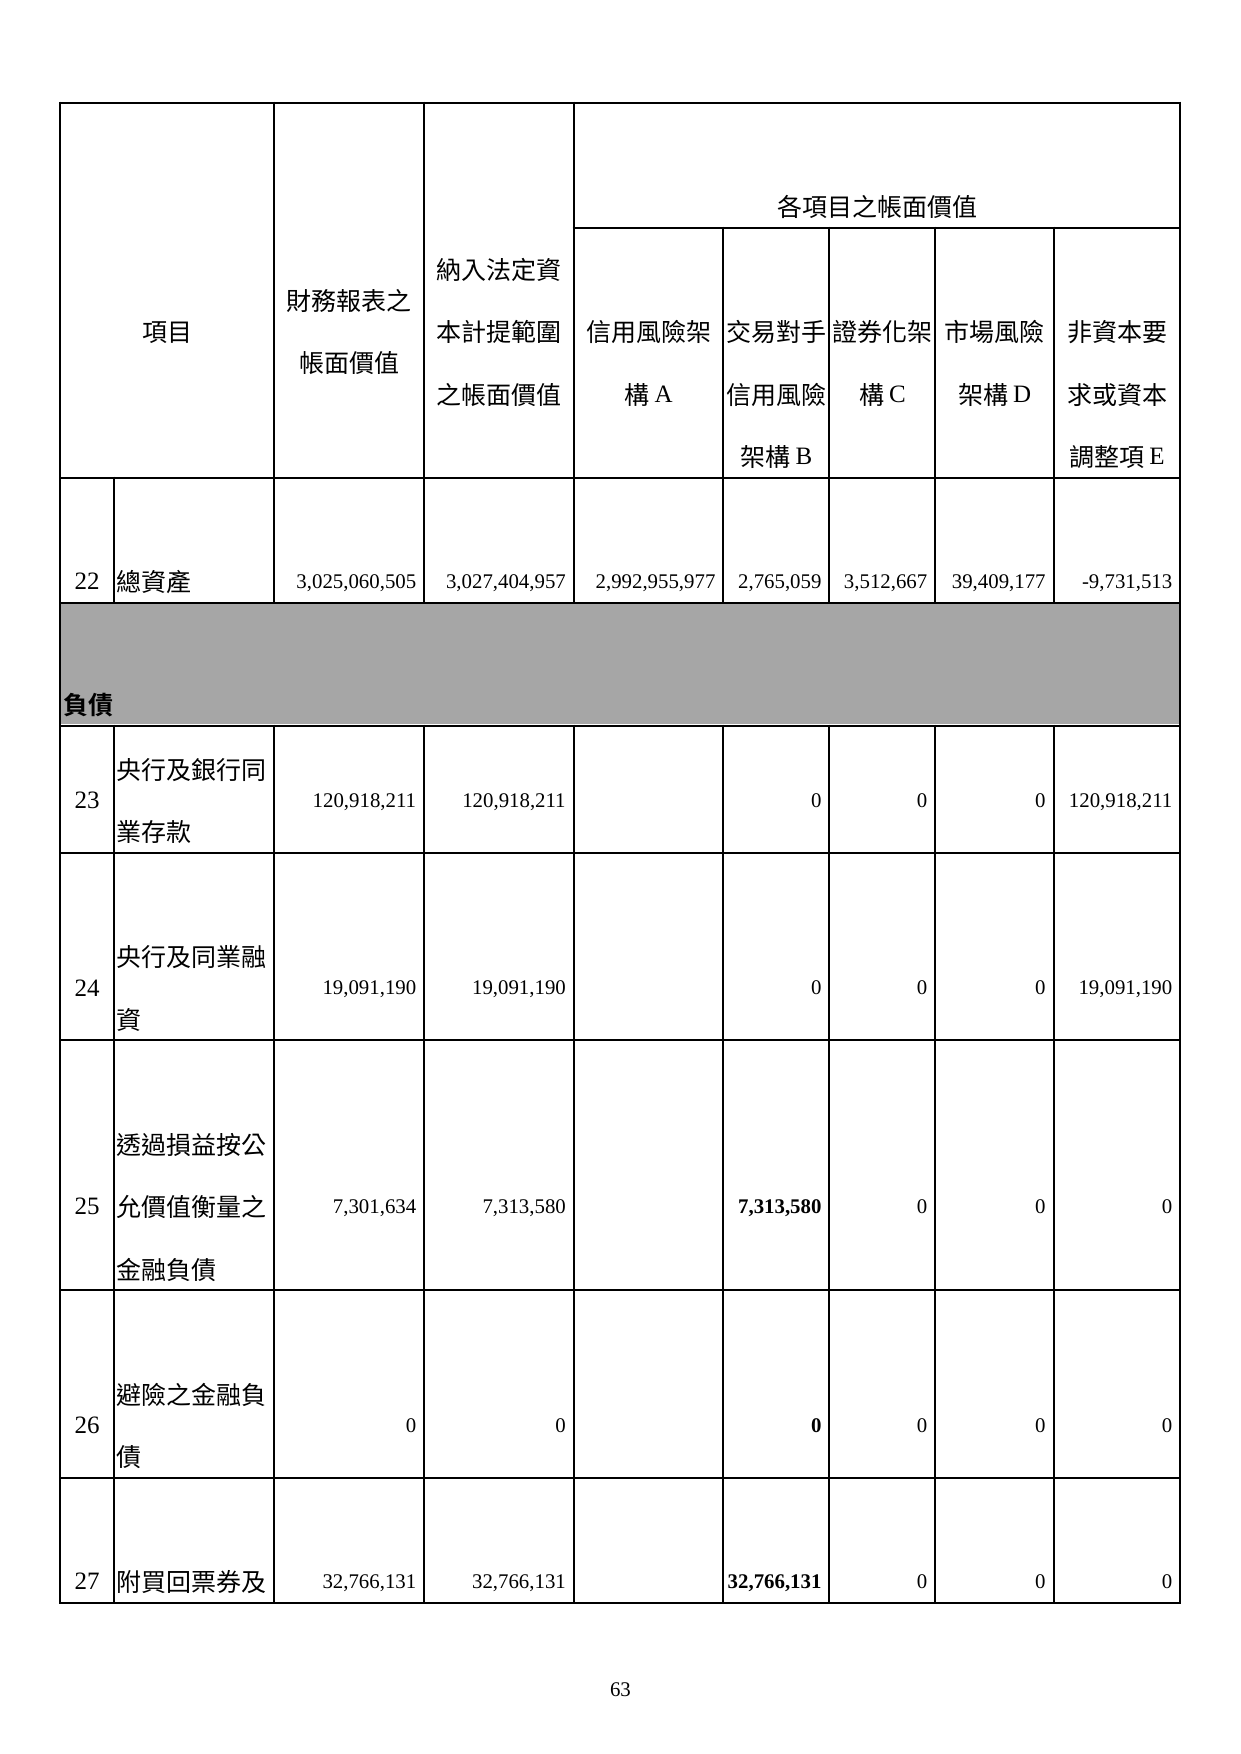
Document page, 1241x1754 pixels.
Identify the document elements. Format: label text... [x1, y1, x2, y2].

table_cell 市場風險架構D [936, 229, 1053, 477]
table_cell 26 [61, 1291, 113, 1477]
table_cell 7,301,634 [275, 1041, 423, 1289]
table_cell 交易對手信用風險架構B [724, 229, 828, 477]
table_cell 27 [61, 1479, 113, 1602]
table_cell 19,091,190 [425, 854, 573, 1039]
table_cell 32,766,131 [724, 1479, 828, 1602]
table_cell 32,766,131 [275, 1479, 423, 1602]
table_cell 避險之金融負債 [115, 1291, 273, 1477]
table_cell 0 [936, 1041, 1053, 1289]
table_header 項目 [61, 104, 273, 477]
table_header 各項目之帳面價值 [575, 104, 1179, 227]
table_cell 0 [936, 727, 1053, 852]
table_cell 非資本要求或資本調整項E [1055, 229, 1179, 477]
table_cell 3,027,404,957 [425, 479, 573, 602]
table_cell 0 [1055, 1041, 1179, 1289]
table_cell 19,091,190 [275, 854, 423, 1039]
table_cell 證券化架構C [830, 229, 934, 477]
table_cell 0 [724, 854, 828, 1039]
table_cell 0 [425, 1291, 573, 1477]
table_cell 0 [830, 1479, 934, 1602]
table_cell 信用風險架構A [575, 229, 722, 477]
table_cell 0 [830, 1041, 934, 1289]
table_cell 0 [830, 1291, 934, 1477]
table_cell 3,512,667 [830, 479, 934, 602]
table_cell [575, 1291, 722, 1477]
table_cell 0 [724, 1291, 828, 1477]
table_cell 7,313,580 [425, 1041, 573, 1289]
table_cell 7,313,580 [724, 1041, 828, 1289]
table_cell 0 [1055, 1291, 1179, 1477]
table_cell 24 [61, 854, 113, 1039]
table_cell [575, 1041, 722, 1289]
table_cell 19,091,190 [1055, 854, 1179, 1039]
table_header 納入法定資本計提範圍之帳面價值 [425, 104, 573, 477]
table_cell 120,918,211 [425, 727, 573, 852]
table_cell 120,918,211 [275, 727, 423, 852]
table_cell 0 [830, 854, 934, 1039]
table_cell 總資產 [115, 479, 273, 602]
table_cell 0 [830, 727, 934, 852]
table_header 財務報表之帳面價值 [275, 104, 423, 477]
table_cell 39,409,177 [936, 479, 1053, 602]
table_cell 透過損益按公允價值衡量之金融負債 [115, 1041, 273, 1289]
table_cell [575, 1479, 722, 1602]
table_cell 2,765,059 [724, 479, 828, 602]
table_cell 央行及銀行同業存款 [115, 727, 273, 852]
table_cell 32,766,131 [425, 1479, 573, 1602]
table_cell 120,918,211 [1055, 727, 1179, 852]
table_cell 25 [61, 1041, 113, 1289]
table_cell 22 [61, 479, 113, 602]
table_cell 2,992,955,977 [575, 479, 722, 602]
table_cell 0 [1055, 1479, 1179, 1602]
table_cell 負債 [61, 604, 1179, 724]
table_cell 附買回票券及 [115, 1479, 273, 1602]
table_cell 0 [275, 1291, 423, 1477]
table_cell 0 [936, 1291, 1053, 1477]
table_cell [575, 854, 722, 1039]
table_cell -9,731,513 [1055, 479, 1179, 602]
table_cell [575, 727, 722, 852]
table_cell 23 [61, 727, 113, 852]
table_cell 3,025,060,505 [275, 479, 423, 602]
table_cell 央行及同業融資 [115, 854, 273, 1039]
table_cell 0 [936, 1479, 1053, 1602]
table_cell 0 [724, 727, 828, 852]
table_cell 0 [936, 854, 1053, 1039]
